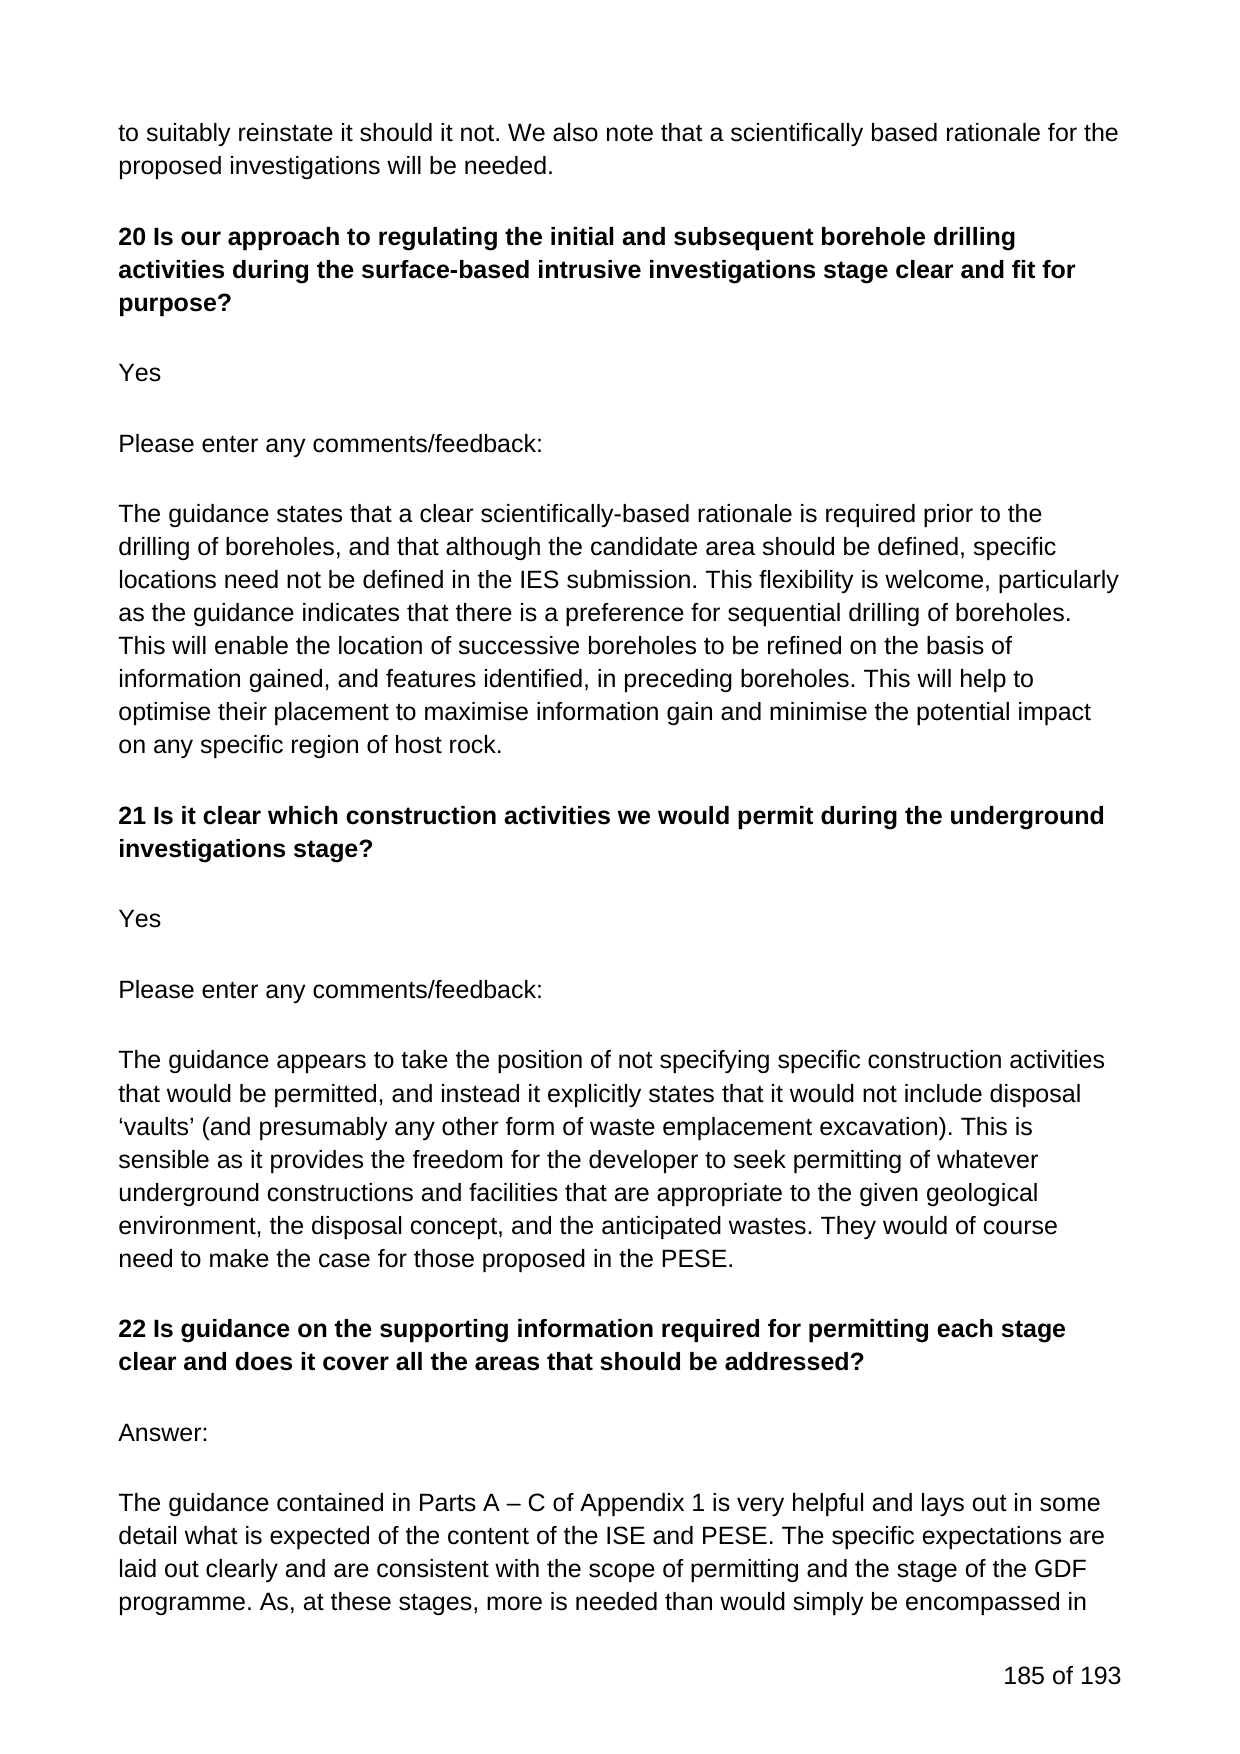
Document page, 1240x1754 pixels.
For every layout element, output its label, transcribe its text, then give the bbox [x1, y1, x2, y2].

text to suitably reinstate it should it not. We also note that a scientifically based rationale for the proposed investigations will be needed. [118, 118, 1121, 180]
text The guidance appears to take the position of not specifying specific construction activities that would be permitted, and instead it explicitly states that it would not include disposal ‘vaults’ (and presumably any other form of waste emplacement excavation). This is sensible as it provides the freedom for the developer to seek permitting of whatever underground constructions and facilities that are appropriate to the given geological environment, the disposal concept, and the anticipated wastes. They would of course need to make the case for those proposed in the PESE. [118, 1046, 1121, 1272]
text 21 Is it clear which construction activities we would permit during the underground investigations stage? [118, 801, 1121, 863]
text Yes [118, 904, 1121, 933]
text Yes [118, 358, 1121, 387]
text Answer: [118, 1418, 1121, 1446]
text 20 Is our approach to regulating the initial and subsequent borehole drilling activities during the surface-based intrusive investigations stage clear and fit for purpose? [118, 222, 1121, 316]
text Please enter any comments/feedback: [118, 429, 1121, 457]
text The guidance states that a clear scientifically-based rationale is required prior to the drilling of boreholes, and that although the candidate area should be defined, specific locations need not be defined in the IES submission. This flexibility is welcome, particularly as the guidance indicates that there is a preference for sequential drilling of boreholes. This will enable the location of successive boreholes to be refined on the basis of information gained, and features identified, in preceding boreholes. This will help to optimise their placement to maximise information gain and minimise the potential impact on any specific region of host rock. [118, 499, 1121, 759]
text 22 Is guidance on the supporting information required for permitting each stage clear and does it cover all the areas that should be addressed? [118, 1314, 1121, 1376]
text The guidance contained in Parts A – C of Appendix 1 is very helpful and lays out in some detail what is expected of the content of the ISE and PESE. The specific expectations are laid out clearly and are consistent with the scope of permitting and the stage of the GDF programme. As, at these stages, more is needed than would simply be encompassed in [118, 1488, 1121, 1616]
text Please enter any comments/feedback: [118, 975, 1121, 1004]
